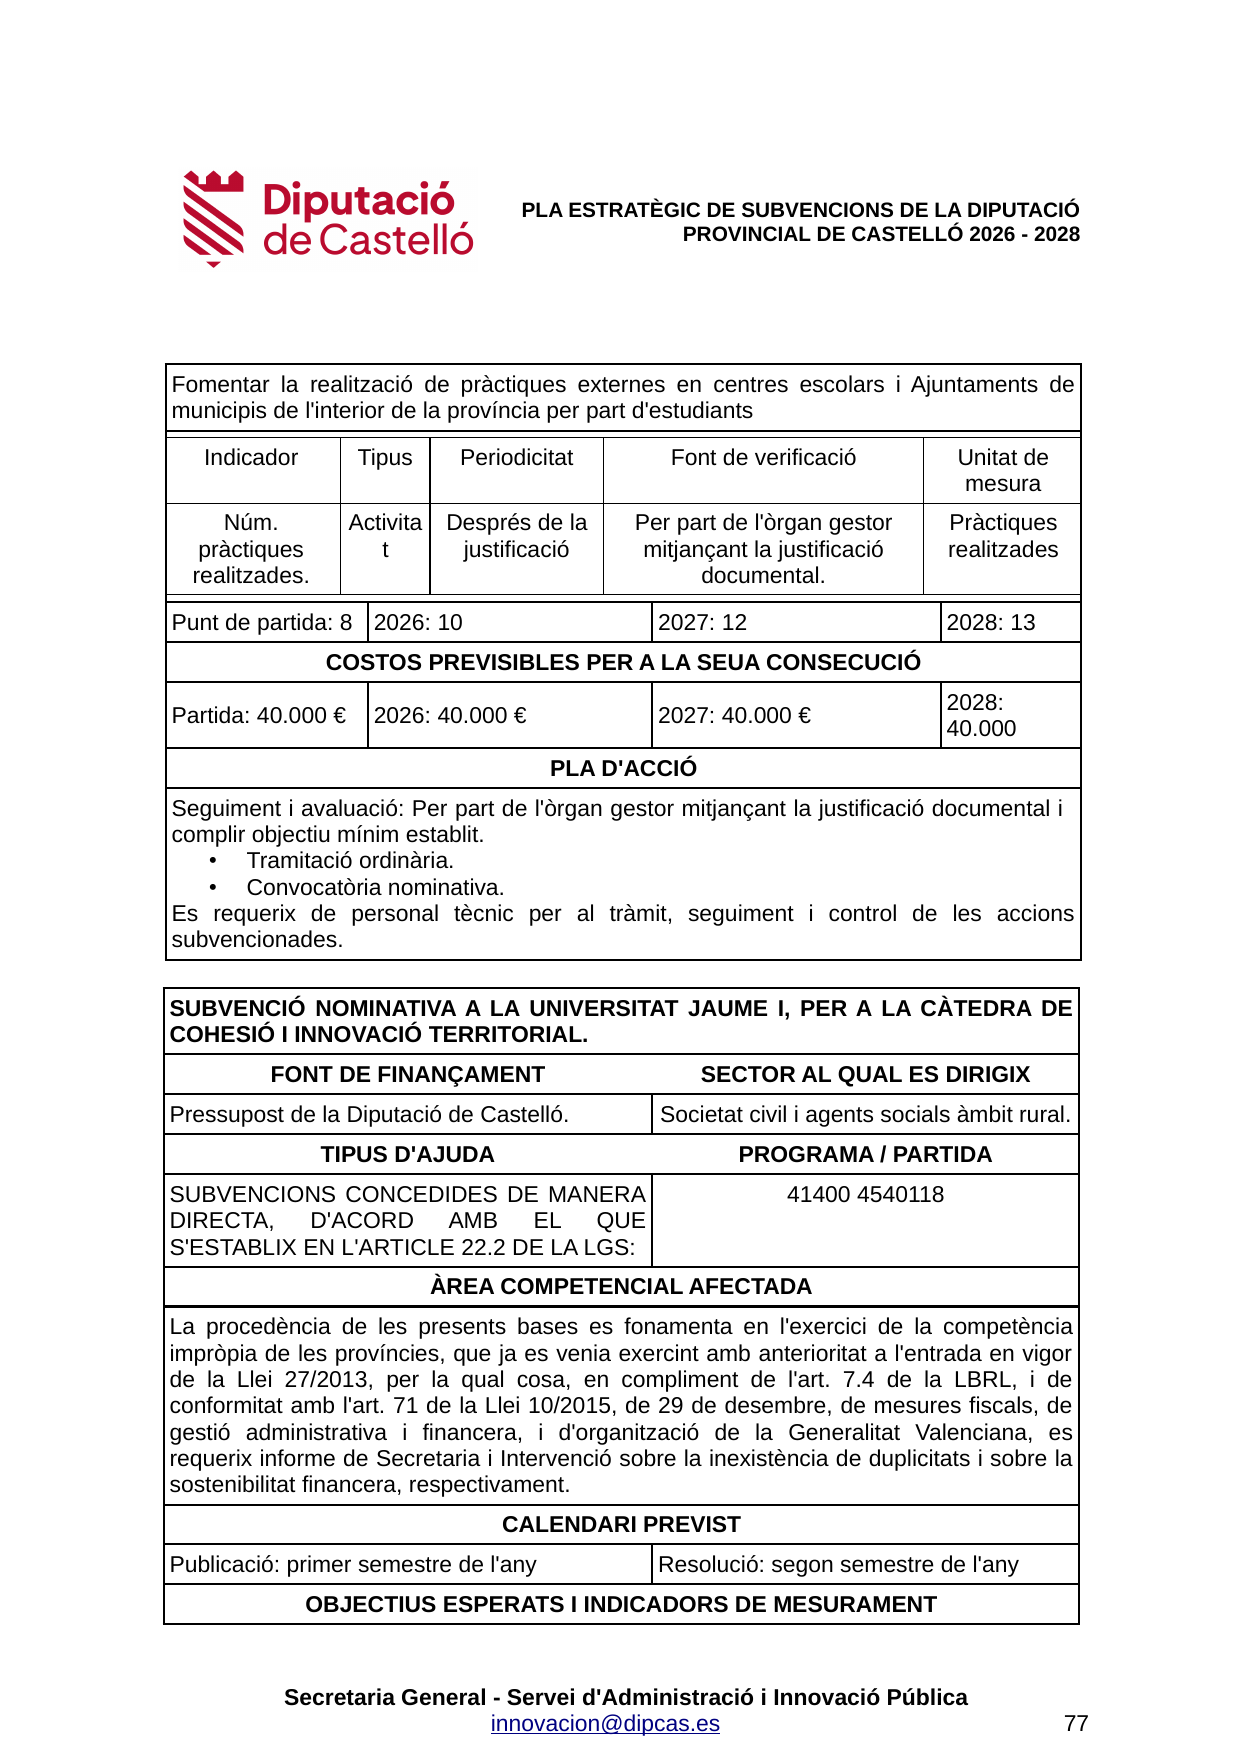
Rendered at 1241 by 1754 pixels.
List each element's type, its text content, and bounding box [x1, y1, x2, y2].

table_cell OBJECTIUS ESPERATS I INDICADORS DE MESURAMENT [165, 1585, 1078, 1623]
table_header Periodicitat [431, 438, 603, 502]
table_header SUBVENCIÓ NOMINATIVA A LA UNIVERSITAT JAUME I, PER A LA CÀTEDRA DE COHESIÓ I INNOVACIÓ TERRITORIAL. [165, 989, 1078, 1053]
table_cell 2028: 13 [942, 603, 1080, 641]
table_cell Seguiment i avaluació: Per part de l'òrgan gestor mitjançant la justificació documental i complir objectiu mínim establit. Tramitació ordinària. Convocatòria nominativa. Es requerix de personal tècnic per al tràmit, seguiment i control de les accions subvencionades. [167, 789, 1080, 958]
table_cell 2027: 40.000 € [653, 683, 940, 747]
table_cell La procedència de les presents bases es fonamenta en l'exercici de la competència impròpia de les províncies, que ja es venia exercint amb anterioritat a l'entrada en vigor de la Llei 27/2013, per la qual cosa, en compliment de l'art. 7.4 de la LBRL, i de conformitat amb l'art. 71 de la Llei 10/2015, de 29 de desembre, de mesures fiscals, de gestió administrativa i financera, i d'organització de la Generalitat Valenciana, es requerix informe de Secretaria i Intervenció sobre la inexistència de duplicitats i sobre la sostenibilitat financera, respectivament. [165, 1308, 1078, 1503]
table_cell SECTOR AL QUAL ES DIRIGIX [652, 1055, 1078, 1093]
table_cell Partida: 40.000 € [167, 683, 367, 747]
table_cell Pràctiques realitzades [924, 504, 1080, 594]
table_cell Resolució: segon semestre de l'any [653, 1545, 1078, 1583]
table_cell 2027: 12 [653, 603, 940, 641]
table_cell PLA D'ACCIÓ [167, 749, 1080, 787]
table_cell Fomentar la realització de pràctiques externes en centres escolars i Ajuntaments de municipis de l'interior de la província per part d'estudiants [167, 365, 1080, 429]
table_cell Activitat [341, 504, 429, 594]
table_cell [167, 432, 1080, 437]
table_cell TIPUS D'AJUDA [165, 1135, 652, 1173]
table_cell FONT DE FINANÇAMENT [165, 1055, 652, 1093]
table_cell SUBVENCIONS CONCEDIDES DE MANERA DIRECTA, D'ACORD AMB EL QUE S'ESTABLIX EN L'ARTICLE 22.2 DE LA LGS: [165, 1175, 651, 1266]
table_cell Després de la justificació [431, 504, 603, 594]
table_cell CALENDARI PREVIST [165, 1506, 1078, 1543]
table_cell 41400 4540118 [653, 1175, 1078, 1266]
table_cell Publicació: primer semestre de l'any [165, 1545, 651, 1583]
table_cell COSTOS PREVISIBLES PER A LA SEUA CONSECUCIÓ [167, 643, 1080, 681]
table_cell PROGRAMA / PARTIDA [652, 1135, 1078, 1173]
table_cell 2028: 40.000 [942, 683, 1080, 747]
table_cell 2026: 10 [369, 603, 651, 641]
table_cell Núm. pràctiques realitzades. [167, 504, 340, 594]
table_header Tipus [341, 438, 429, 502]
table_header Font de verificació [604, 438, 923, 502]
table_cell Per part de l'òrgan gestor mitjançant la justificació documental. [604, 504, 923, 594]
table_cell ÀREA COMPETENCIAL AFECTADA [165, 1268, 1078, 1305]
table_cell Pressupost de la Diputació de Castelló. [165, 1095, 651, 1133]
picture [178, 167, 478, 272]
table_cell Punt de partida: 8 [167, 603, 367, 641]
table_cell Societat civil i agents socials àmbit rural. [653, 1095, 1078, 1133]
table_cell 2026: 40.000 € [369, 683, 651, 747]
table_header Unitat de mesura [924, 438, 1080, 502]
table_header Indicador [167, 438, 340, 502]
table_cell [167, 595, 1080, 601]
